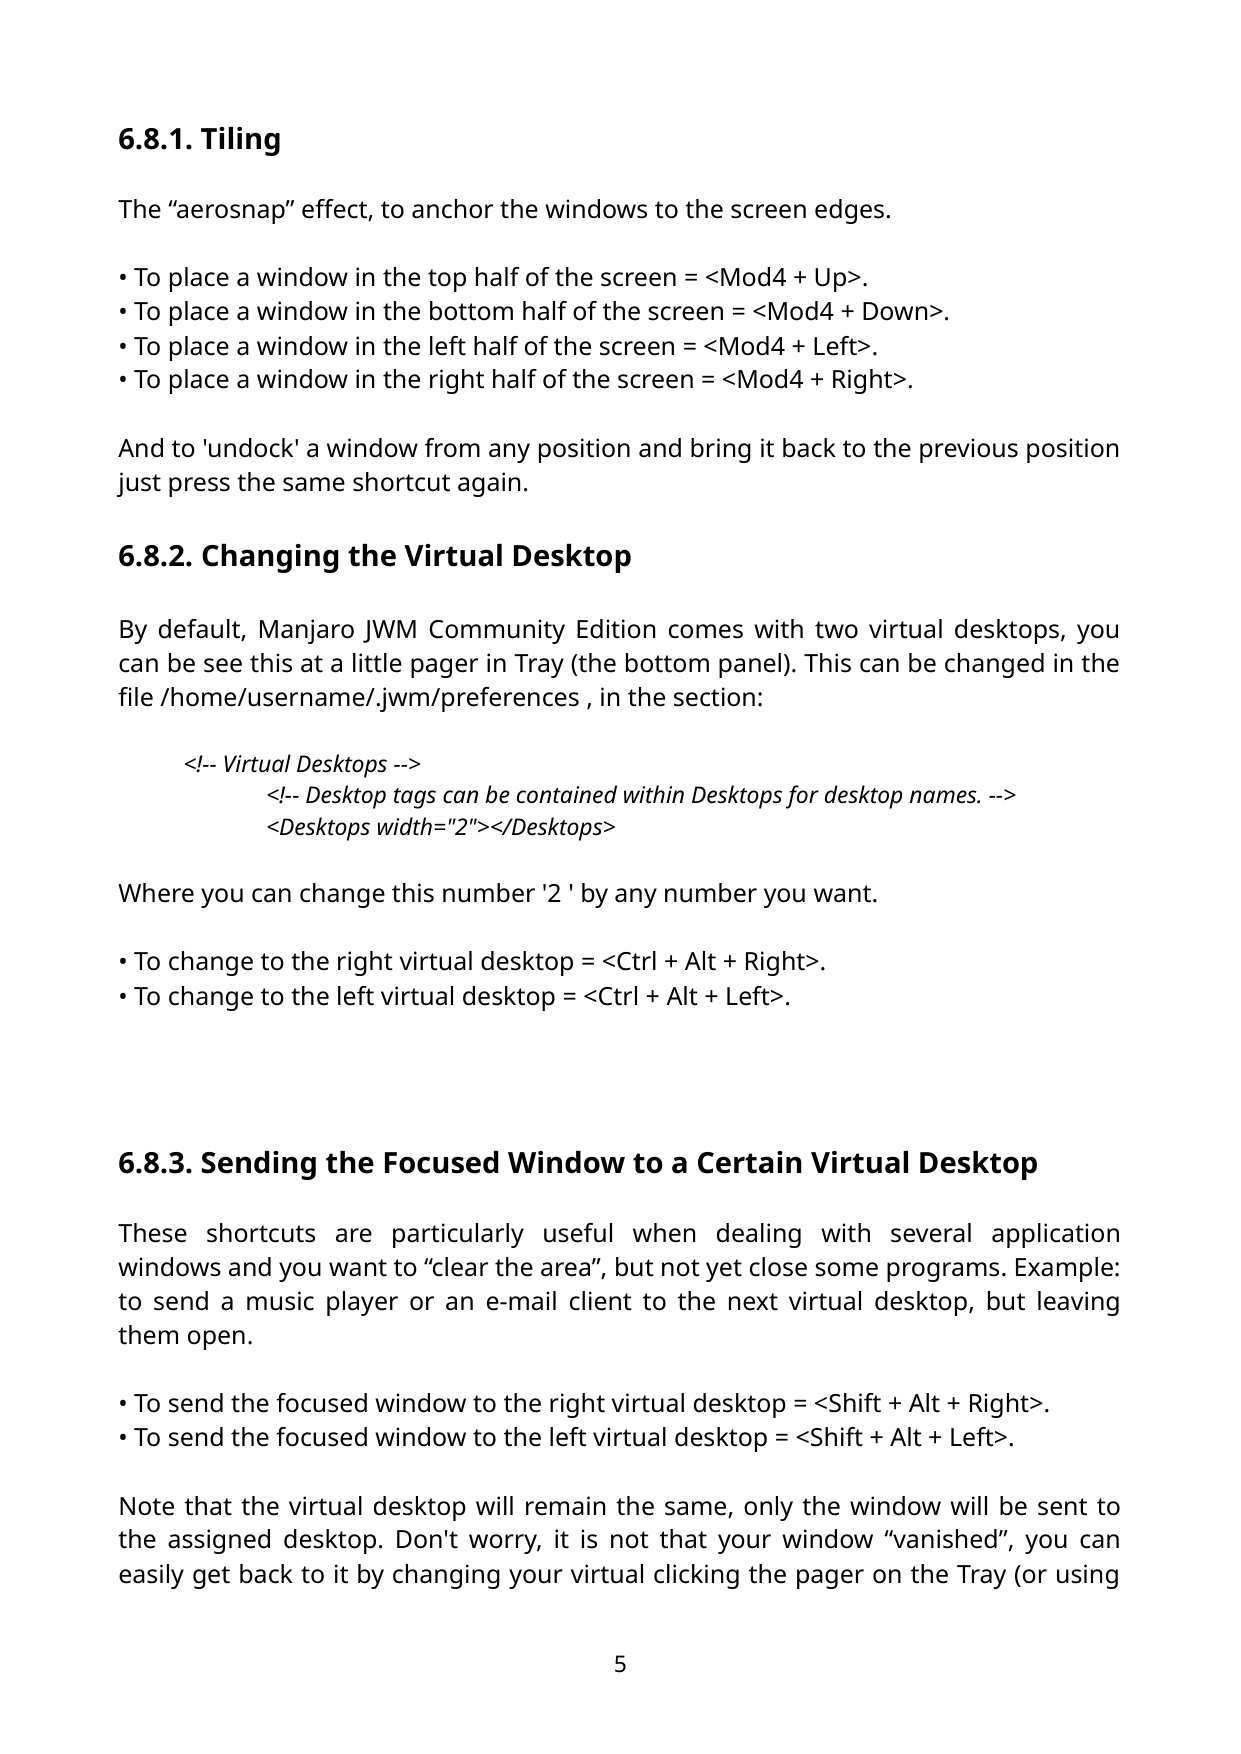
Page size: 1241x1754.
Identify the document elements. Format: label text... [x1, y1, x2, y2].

subtitle 6.8.3. Sending the Focused Window to a Certain Virtual Desktop [118, 1142, 1122, 1182]
subtitle 6.8.1. Tiling [118, 118, 1122, 158]
text The “aerosnap” effect, to anchor the windows to the screen edges. [118, 192, 1122, 226]
text • To place a window in the top half of the screen = <Mod4 + Up>. [118, 260, 1122, 294]
text By default, Manjaro JWM Community Edition comes with two virtual desktops, you can be see this at a little pager in Tray (the bottom panel). This can be changed in the file /home/username/.jwm/preferences , in the section: [118, 612, 1122, 714]
text <!-- Virtual Desktops --> [177, 748, 1122, 779]
text • To change to the left virtual desktop = <Ctrl + Alt + Left>. [118, 978, 1122, 1012]
text • To place a window in the bottom half of the screen = <Mod4 + Down>. [118, 294, 1122, 328]
subtitle 6.8.2. Changing the Virtual Desktop [118, 535, 1122, 575]
text And to 'undock' a window from any position and bring it back to the previous position just press the same shortcut again. [118, 430, 1122, 498]
text <!-- Desktop tags can be contained within Desktops for desktop names. --> [177, 779, 1122, 811]
text Note that the virtual desktop will remain the same, only the window will be sent to the assigned desktop. Don't worry, it is not that your window “vanished”, you can easily get back to it by changing your virtual clicking the pager on the Tray (or using [118, 1488, 1122, 1590]
text • To place a window in the right half of the screen = <Mod4 + Right>. [118, 362, 1122, 396]
text • To change to the right virtual desktop = <Ctrl + Alt + Right>. [118, 944, 1122, 978]
text Where you can change this number '2 ' by any number you want. [118, 876, 1122, 910]
text These shortcuts are particularly useful when dealing with several application windows and you want to “clear the area”, but not yet close some programs. Example: to send a music player or an e-mail client to the next virtual desktop, but leaving them open. [118, 1216, 1122, 1352]
text • To send the focused window to the left virtual desktop = <Shift + Alt + Left>. [118, 1420, 1122, 1454]
text <Desktops width="2"></Desktops> [177, 811, 1122, 842]
text • To place a window in the left half of the screen = <Mod4 + Left>. [118, 328, 1122, 362]
text • To send the focused window to the right virtual desktop = <Shift + Alt + Right>. [118, 1386, 1122, 1420]
